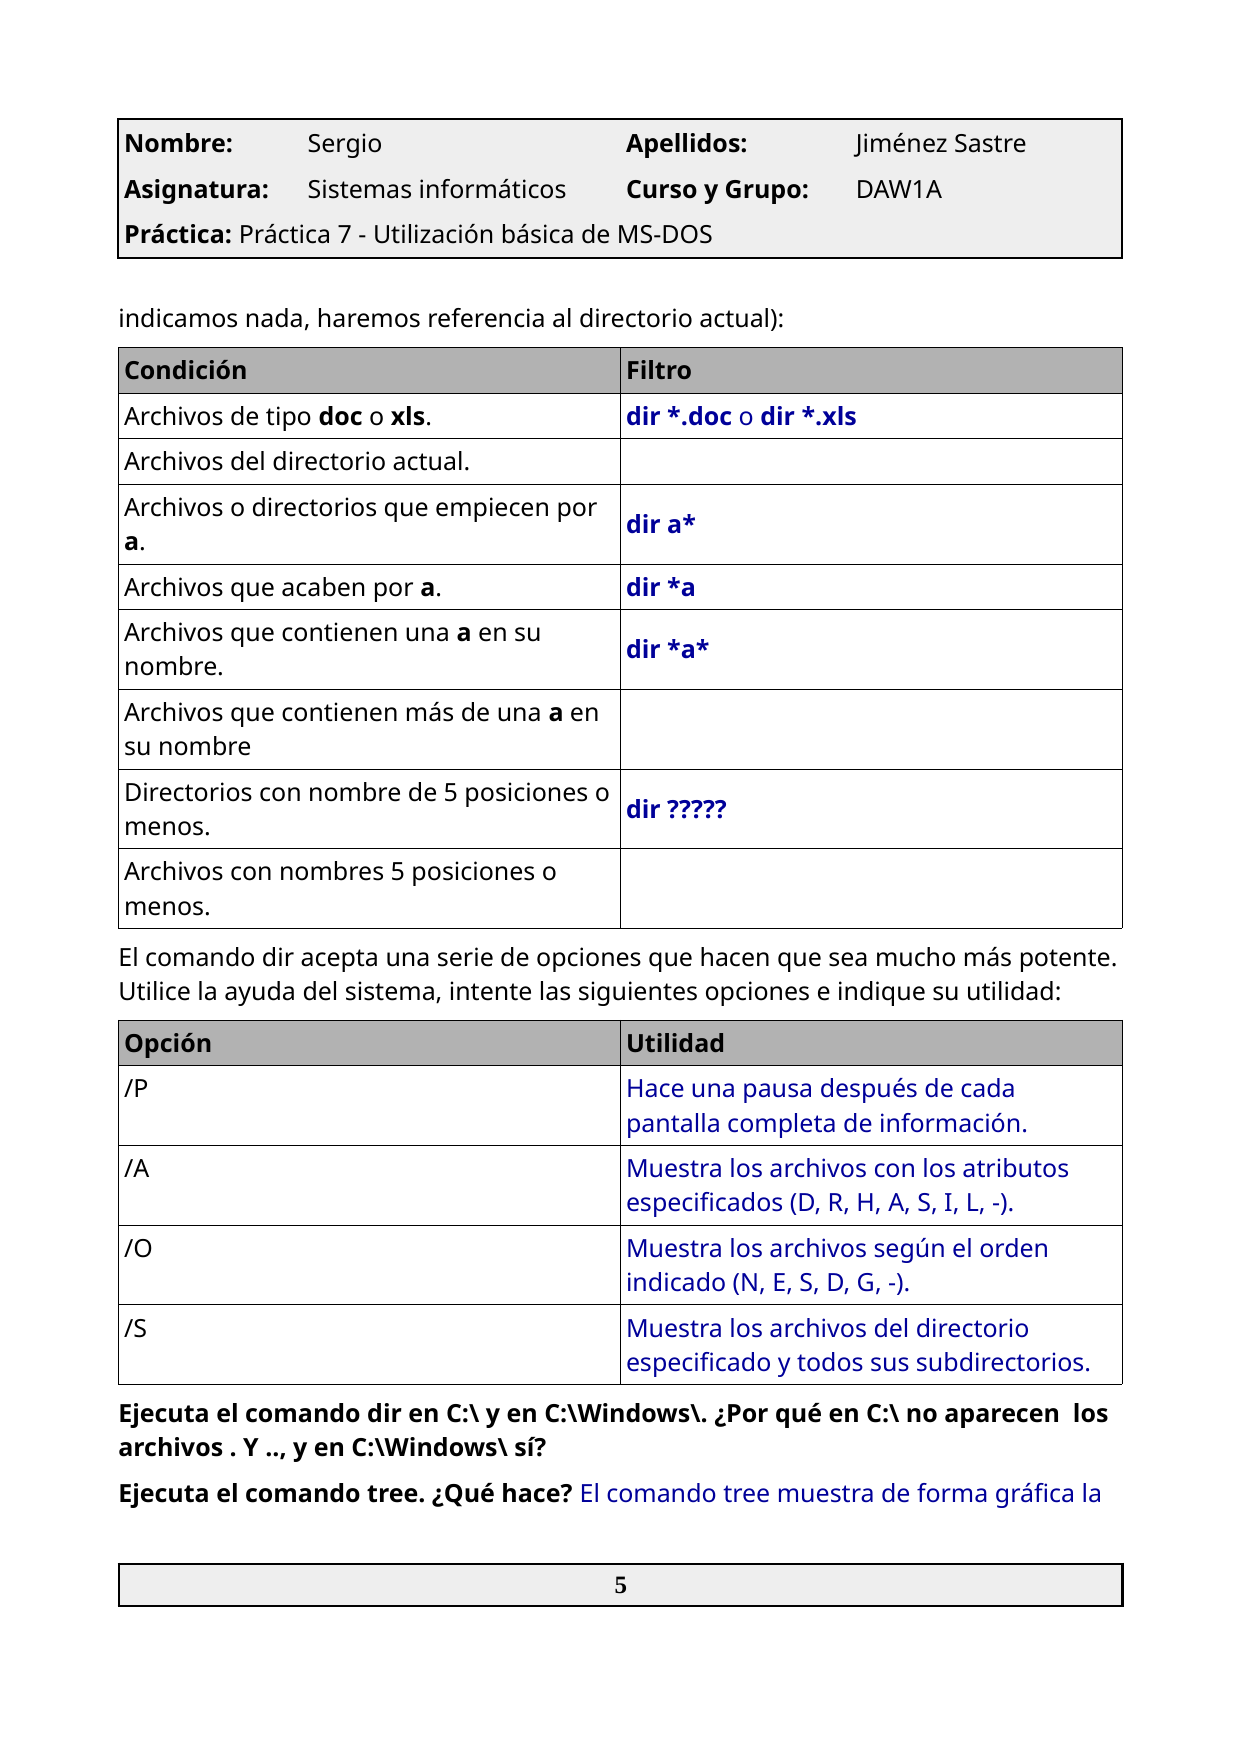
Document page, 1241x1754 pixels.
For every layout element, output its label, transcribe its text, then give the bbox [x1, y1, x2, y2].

text indicamos nada, haremos referencia al directorio actual): [118, 301, 1122, 335]
table_cell Archivos con nombres 5 posiciones o menos. [119, 849, 620, 928]
table_cell Archivos que contienen una a en su nombre. [119, 610, 620, 689]
table_cell [621, 849, 1122, 928]
text El comando dir acepta una serie de opciones que hacen que sea mucho más potente. Utilice la ayuda del sistema, intente las siguientes opciones e indique su utilidad: [118, 940, 1122, 1008]
table_cell Hace una pausa después de cada pantalla completa de información. [621, 1066, 1122, 1145]
table_cell Archivos o directorios que empiecen por a. [119, 485, 620, 563]
table_cell [621, 439, 1122, 484]
table_cell dir ????? [621, 770, 1122, 848]
table_header Condición [119, 348, 620, 393]
table_cell Archivos que acaben por a. [119, 565, 620, 609]
table_header Opción [119, 1021, 620, 1065]
table_cell /A [119, 1146, 620, 1225]
text Ejecuta el comando dir en C:\ y en C:\Windows\. ¿Por qué en C:\ no aparecen los archivos . Y .., y en C:\Windows\ sí? [118, 1396, 1122, 1464]
table_cell Archivos del directorio actual. [119, 439, 620, 484]
table_cell Muestra los archivos según el orden indicado (N, E, S, D, G, -). [621, 1226, 1122, 1304]
table_cell [621, 690, 1122, 768]
table_cell Archivos que contienen más de una a en su nombre [119, 690, 620, 768]
text Ejecuta el comando tree. ¿Qué hace? El comando tree muestra de forma gráfica la [118, 1476, 1122, 1510]
table_cell Muestra los archivos del directorio especificado y todos sus subdirectorios. [621, 1305, 1122, 1384]
table_cell dir *.doc o dir *.xls [621, 394, 1122, 438]
table_header Utilidad [621, 1021, 1122, 1065]
table_cell Directorios con nombre de 5 posiciones o menos. [119, 770, 620, 848]
table_cell dir *a [621, 565, 1122, 609]
table_cell /P [119, 1066, 620, 1145]
table_cell Muestra los archivos con los atributos especificados (D, R, H, A, S, I, L, -). [621, 1146, 1122, 1225]
table_cell /O [119, 1226, 620, 1304]
table_cell dir *a* [621, 610, 1122, 689]
table_cell /S [119, 1305, 620, 1384]
table_header Filtro [621, 348, 1122, 393]
table_cell dir a* [621, 485, 1122, 563]
table_cell Archivos de tipo doc o xls. [119, 394, 620, 438]
